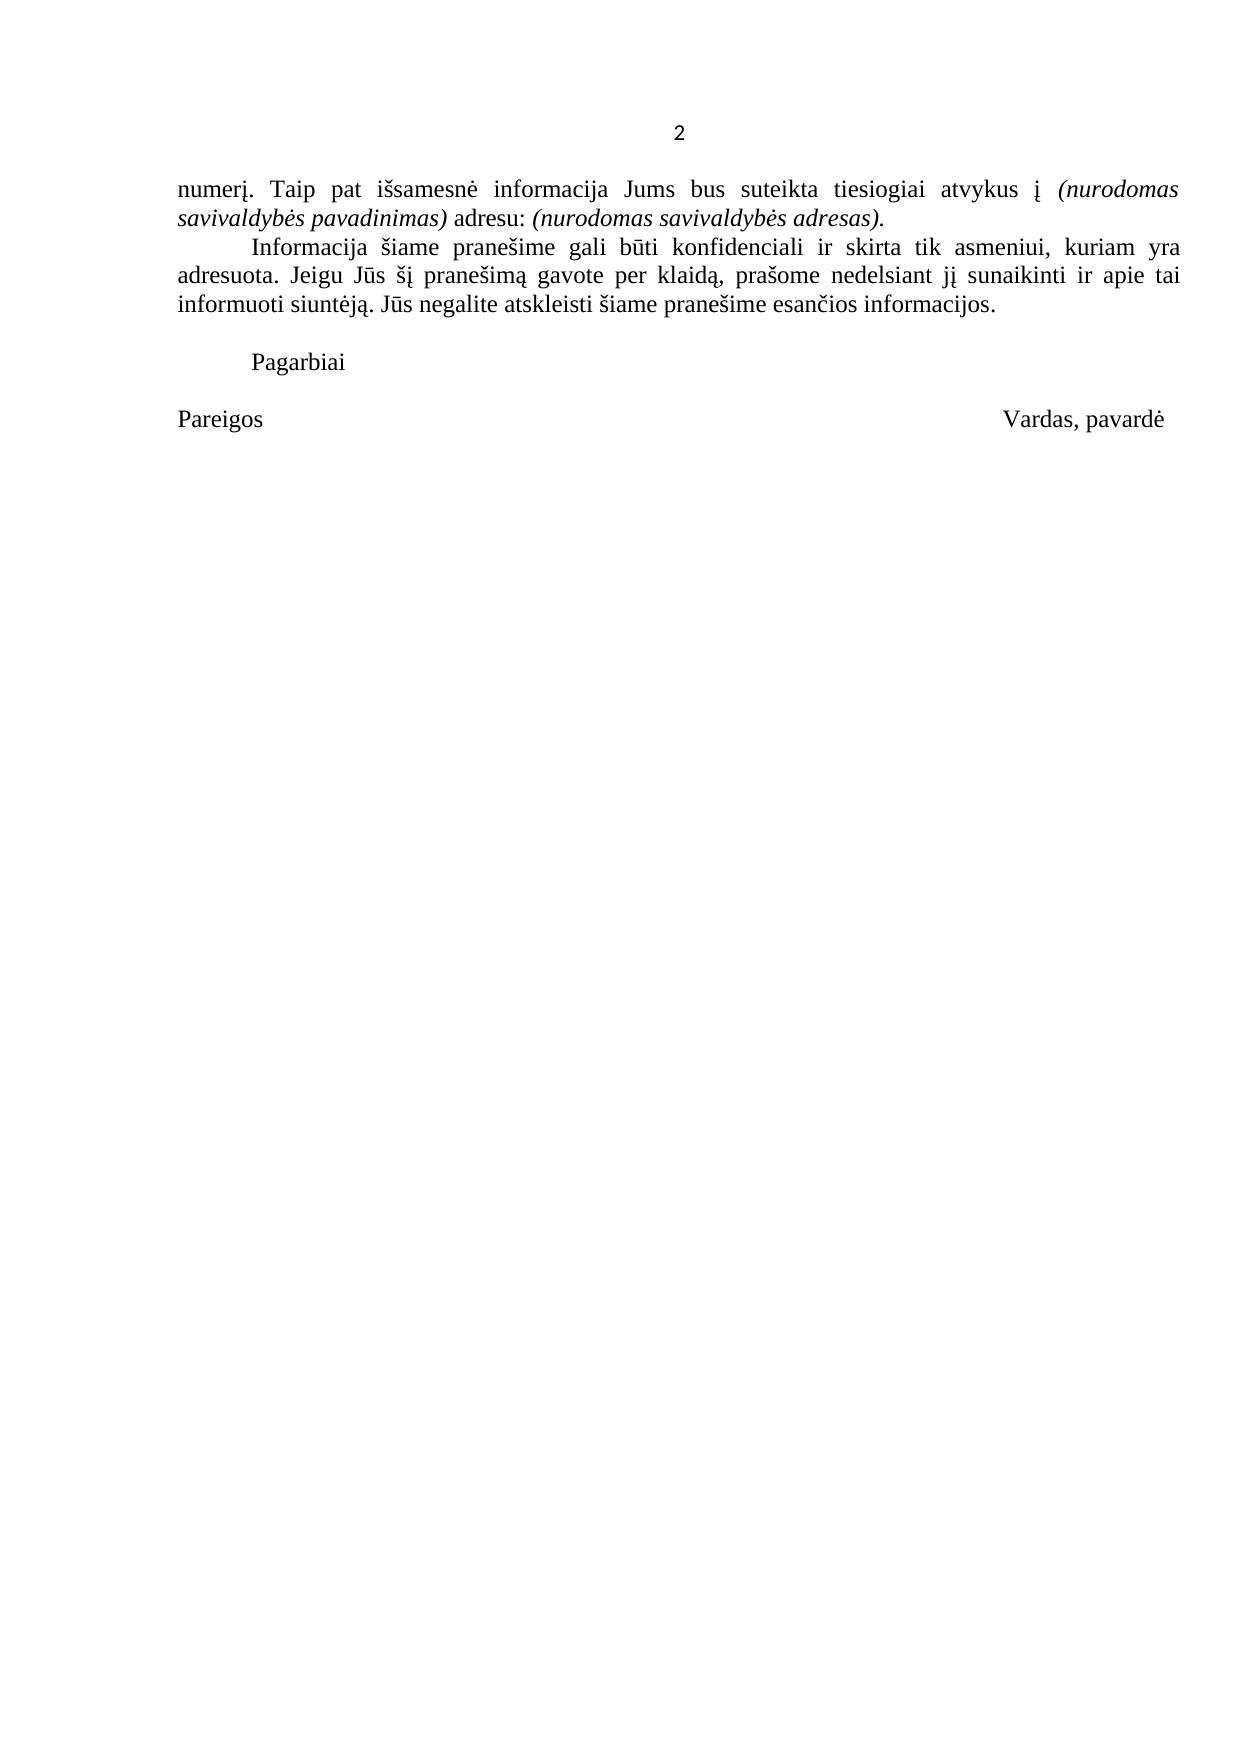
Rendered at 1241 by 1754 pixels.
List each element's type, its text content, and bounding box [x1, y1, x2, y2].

text Pagarbiai [177, 347, 1181, 375]
text numerį. Taip pat išsamesnė informacija Jums bus suteikta tiesiogiai atvykus į (nurodomas savivaldybės pavadinimas) adresu: (nurodomas savivaldybės adresas). [177, 174, 1181, 232]
text Informacija šiame pranešime gali būti konfidenciali ir skirta tik asmeniui, kuriam yra adresuota. Jeigu Jūs šį pranešimą gavote per klaidą, prašome nedelsiant jį sunaikinti ir apie tai informuoti siuntėją. Jūs negalite atskleisti šiame pranešime esančios informacijos. [177, 232, 1181, 318]
text Pareigos Vardas, pavardė [177, 404, 1181, 433]
